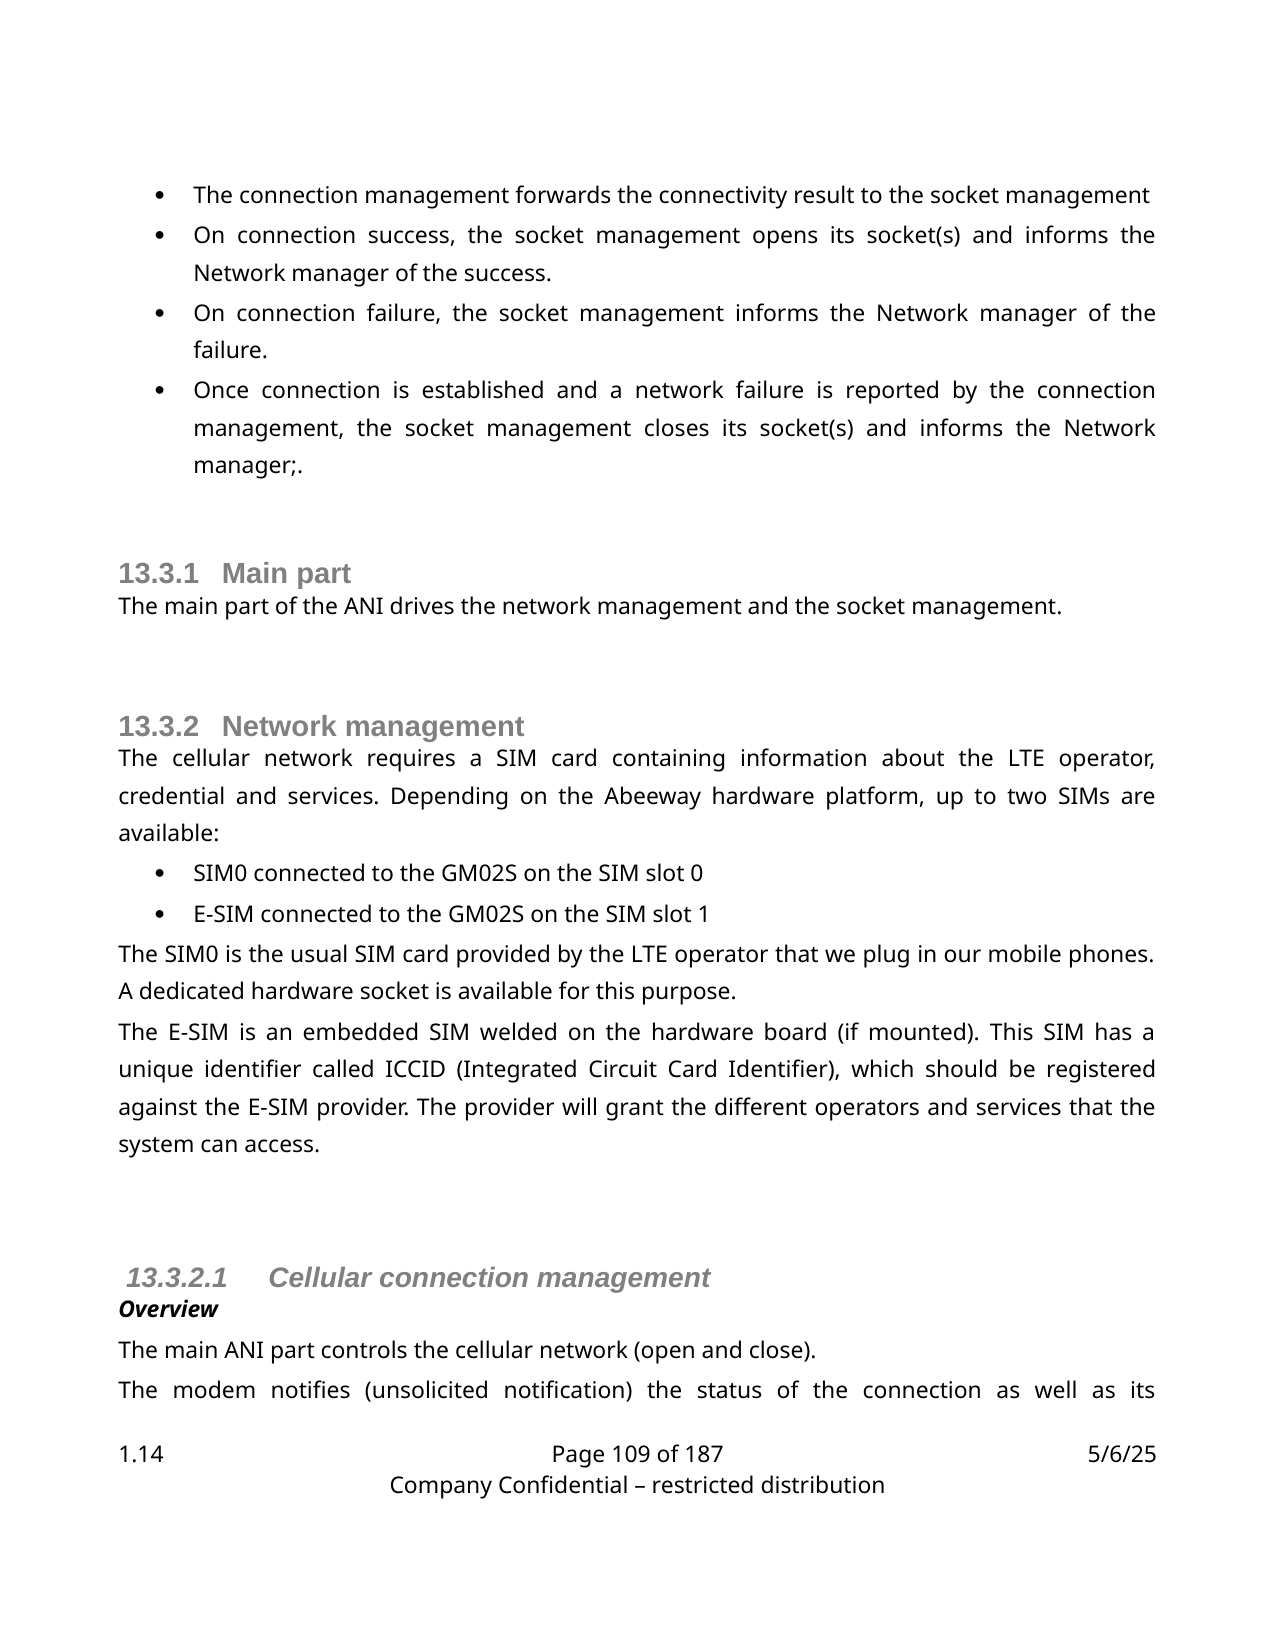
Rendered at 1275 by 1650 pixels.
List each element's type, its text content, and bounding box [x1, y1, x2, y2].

list The connection management forwards the connectivity result to the socket management [156, 179, 1157, 210]
text The SIM0 is the usual SIM card provided by the LTE operator that we plug in our mobile phones. A dedicated hardware socket is available for this purpose. [118, 938, 1157, 1006]
list SIM0 connected to the GM02S on the SIM slot 0 [156, 857, 1157, 888]
text The cellular network requires a SIM card containing information about the LTE operator, credential and services. Depending on the Abeeway hardware platform, up to two SIMs are available: [118, 742, 1157, 848]
list On connection success, the socket management opens its socket(s) and informs the Network manager of the success. [156, 219, 1157, 288]
subtitle Cellular connection management [118, 1261, 1157, 1293]
text Overview [118, 1293, 1157, 1325]
text The E-SIM is an embedded SIM welded on the hardware board (if mounted). This SIM has a unique identifier called ICCID (Integrated Circuit Card Identifier), which should be registered against the E-SIM provider. The provider will grant the different operators and services that the system can access. [118, 1015, 1157, 1159]
subtitle Network management [118, 708, 1157, 742]
list Once connection is established and a network failure is reported by the connection management, the socket management closes its socket(s) and informs the Network manager;. [156, 374, 1157, 481]
text The main part of the ANI drives the network management and the socket management. [118, 590, 1157, 621]
text The modem notifies (unsolicited notification) the status of the connection as well as its [118, 1374, 1157, 1405]
list E-SIM connected to the GM02S on the SIM slot 1 [156, 897, 1157, 929]
list On connection failure, the socket management informs the Network manager of the failure. [156, 297, 1157, 365]
text The main ANI part controls the cellular network (open and close). [118, 1334, 1157, 1365]
subtitle Main part [118, 556, 1157, 590]
